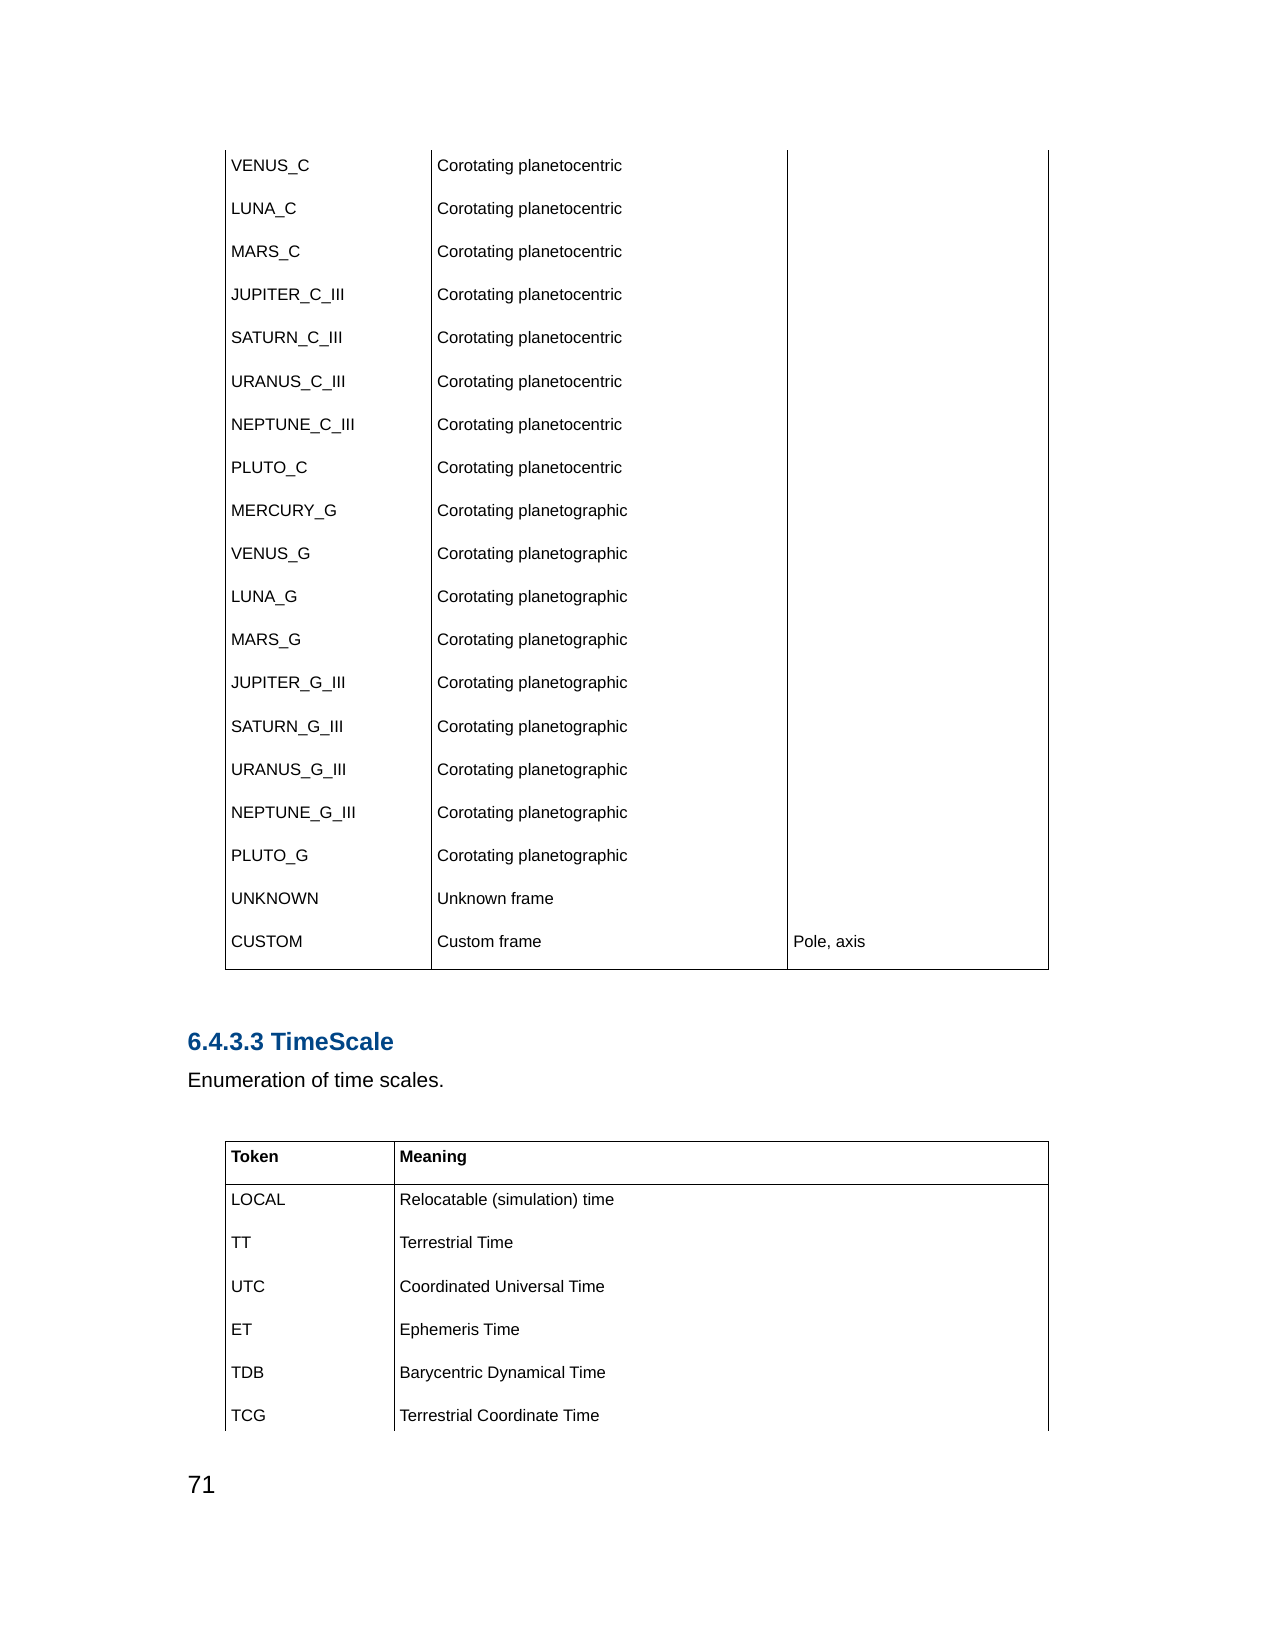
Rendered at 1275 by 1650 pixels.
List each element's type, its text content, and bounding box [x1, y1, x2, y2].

table_cell Corotating planetographic [432, 624, 787, 667]
table_cell CUSTOM [226, 926, 431, 969]
table_cell Corotating planetocentric [432, 279, 787, 322]
table_cell TT [226, 1228, 394, 1271]
table_cell MARS_C [226, 236, 431, 279]
table_header Meaning [395, 1142, 1048, 1184]
table_cell [788, 323, 1048, 366]
table_cell URANUS_G_III [226, 754, 431, 797]
table_cell MERCURY_G [226, 495, 431, 538]
table_cell Corotating planetographic [432, 538, 787, 581]
table_cell [788, 624, 1048, 667]
table_cell [788, 538, 1048, 581]
table_cell [788, 711, 1048, 754]
table_cell PLUTO_C [226, 452, 431, 495]
table_cell Corotating planetographic [432, 581, 787, 624]
table_cell TCG [226, 1400, 394, 1431]
table_cell Corotating planetographic [432, 840, 787, 883]
table_cell Terrestrial Time [395, 1228, 1048, 1271]
table_cell [788, 452, 1048, 495]
table_cell Corotating planetographic [432, 495, 787, 538]
table_cell Terrestrial Coordinate Time [395, 1400, 1048, 1431]
table_cell Coordinated Universal Time [395, 1271, 1048, 1314]
table_cell SATURN_G_III [226, 711, 431, 754]
table_cell LUNA_C [226, 193, 431, 236]
table_cell [788, 193, 1048, 236]
table_cell Corotating planetographic [432, 797, 787, 840]
table_cell [788, 797, 1048, 840]
table_cell Barycentric Dynamical Time [395, 1357, 1048, 1400]
table_cell Corotating planetocentric [432, 323, 787, 366]
table_cell VENUS_G [226, 538, 431, 581]
table_cell ET [226, 1314, 394, 1357]
table_cell LOCAL [226, 1185, 394, 1228]
table_cell [788, 236, 1048, 279]
table_cell Corotating planetocentric [432, 236, 787, 279]
text Enumeration of time scales. [187, 1068, 1087, 1092]
table_cell [788, 754, 1048, 797]
table_cell UNKNOWN [226, 883, 431, 926]
table_cell NEPTUNE_C_III [226, 409, 431, 452]
table_cell Custom frame [432, 926, 787, 969]
table_cell [788, 150, 1048, 193]
table_cell Corotating planetocentric [432, 193, 787, 236]
table_cell Corotating planetocentric [432, 366, 787, 409]
table_cell [788, 581, 1048, 624]
table_cell Corotating planetographic [432, 668, 787, 711]
table_cell SATURN_C_III [226, 323, 431, 366]
table_cell Pole, axis [788, 926, 1048, 969]
table_cell Corotating planetocentric [432, 150, 787, 193]
table_cell Ephemeris Time [395, 1314, 1048, 1357]
table_cell Corotating planetocentric [432, 409, 787, 452]
table_cell Corotating planetocentric [432, 452, 787, 495]
table_cell TDB [226, 1357, 394, 1400]
table_header Token [226, 1142, 394, 1184]
table_cell UTC [226, 1271, 394, 1314]
table_cell [788, 279, 1048, 322]
table_cell VENUS_C [226, 150, 431, 193]
table_cell Unknown frame [432, 883, 787, 926]
table_cell [788, 366, 1048, 409]
table_cell PLUTO_G [226, 840, 431, 883]
table_cell Relocatable (simulation) time [395, 1185, 1048, 1228]
table_cell Corotating planetographic [432, 754, 787, 797]
table_cell NEPTUNE_G_III [226, 797, 431, 840]
table_cell [788, 840, 1048, 883]
table_cell [788, 495, 1048, 538]
table_cell [788, 409, 1048, 452]
table_cell LUNA_G [226, 581, 431, 624]
table_cell Corotating planetographic [432, 711, 787, 754]
table_cell MARS_G [226, 624, 431, 667]
table_cell JUPITER_G_III [226, 668, 431, 711]
table_cell [788, 668, 1048, 711]
table_cell URANUS_C_III [226, 366, 431, 409]
text 6.4.3.3 TimeScale [187, 1027, 1087, 1056]
table_cell [788, 883, 1048, 926]
table_cell JUPITER_C_III [226, 279, 431, 322]
